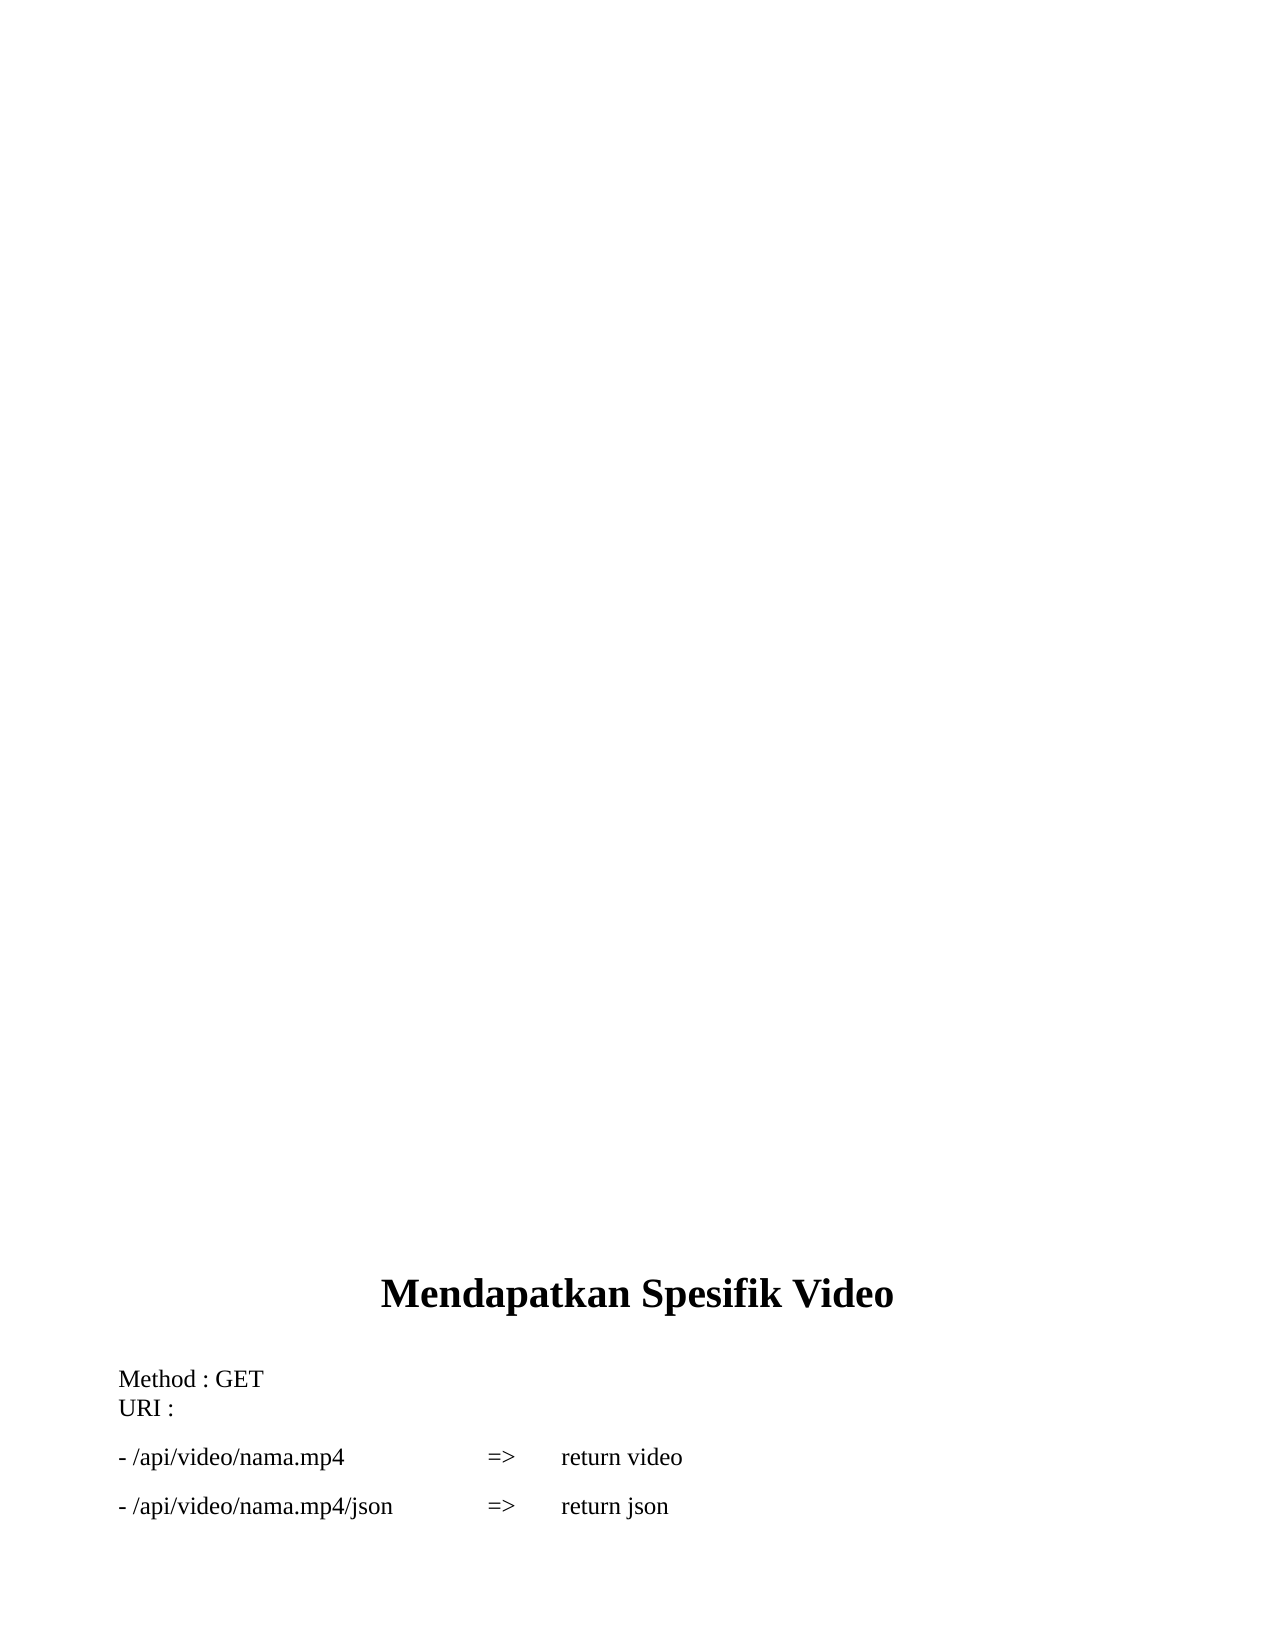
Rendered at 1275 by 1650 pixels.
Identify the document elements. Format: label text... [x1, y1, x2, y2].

text URI : [118, 1393, 1157, 1421]
text Method : GET [118, 1364, 1157, 1393]
text - /api/video/nama.mp4 => return video [118, 1442, 1157, 1471]
text - /api/video/nama.mp4/json => return json [118, 1491, 1157, 1519]
text Mendapatkan Spesifik Video [118, 1268, 1157, 1316]
